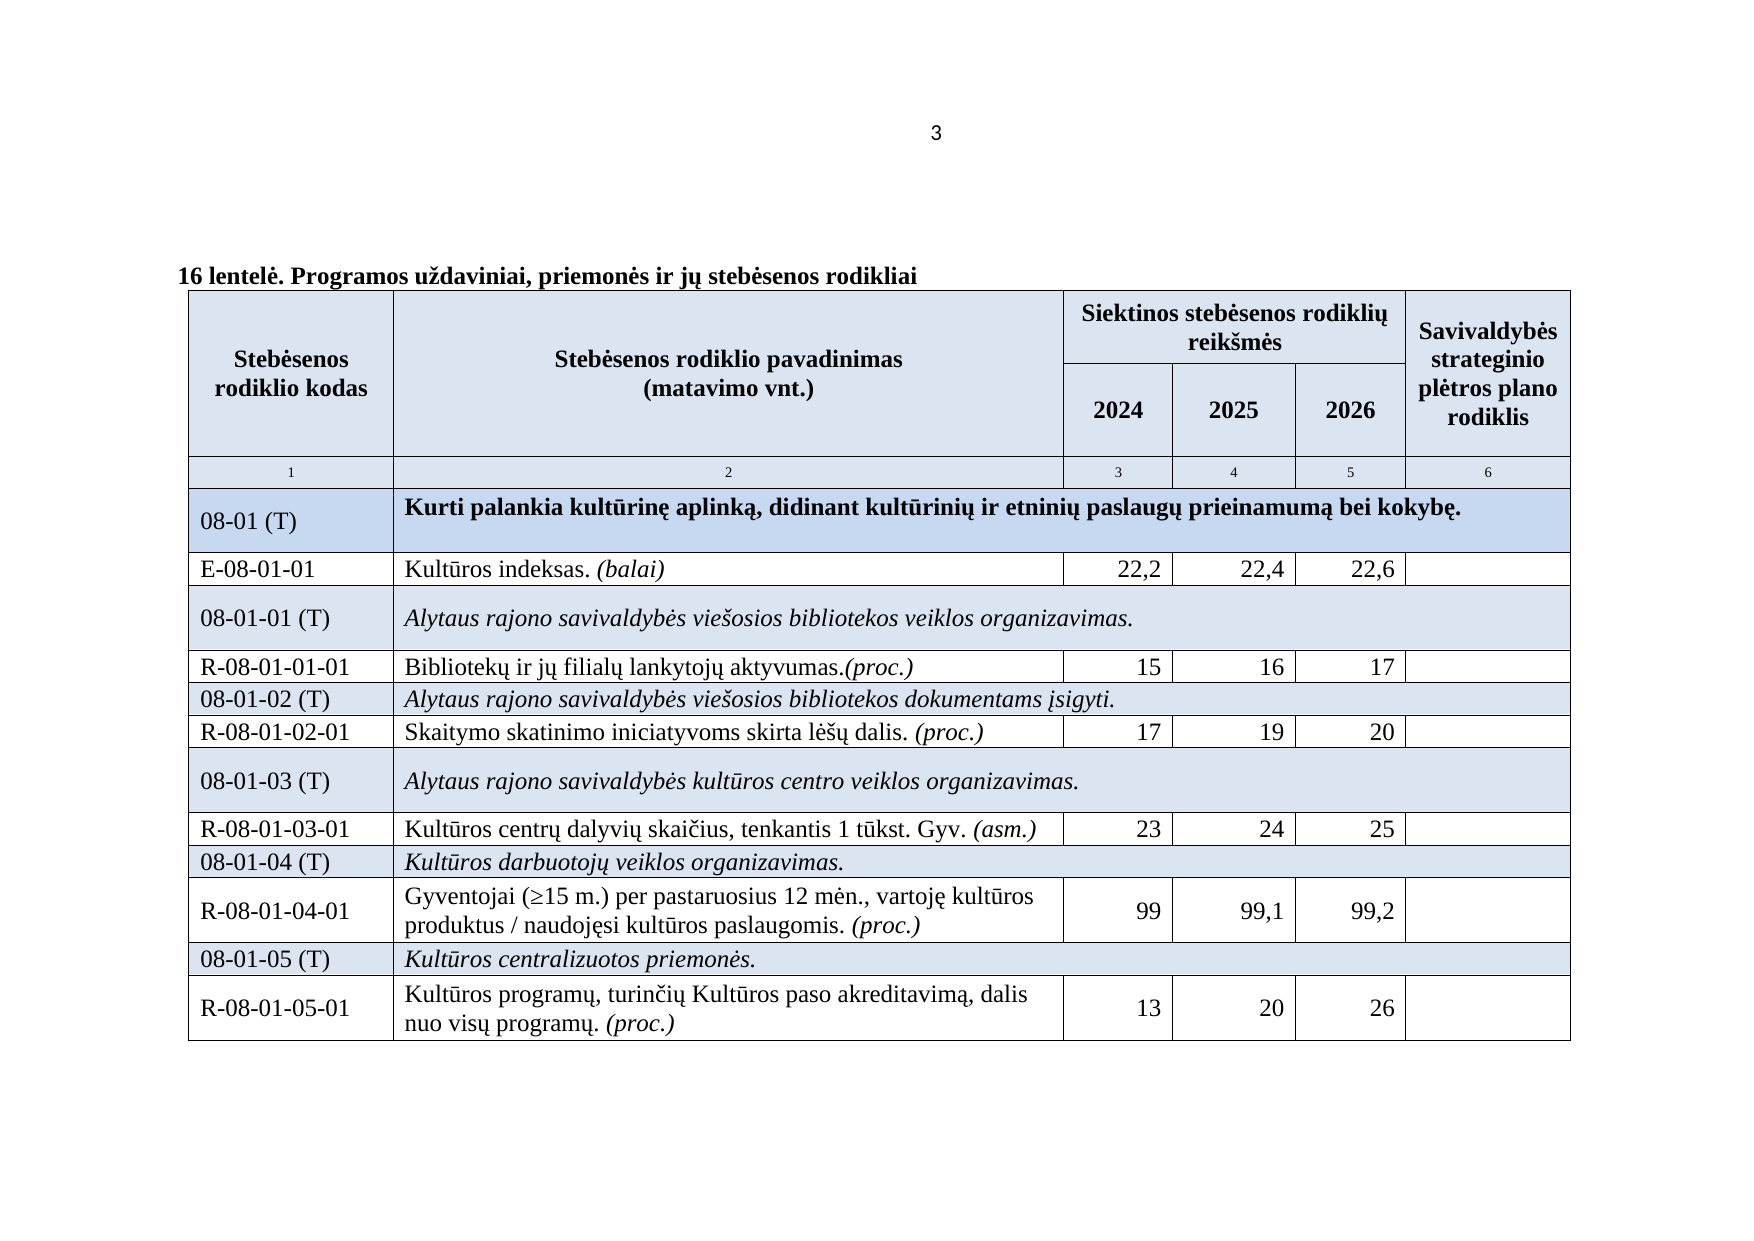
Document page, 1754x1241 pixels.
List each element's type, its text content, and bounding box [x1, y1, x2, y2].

table_cell 2 [394, 457, 1063, 488]
table_cell Alytaus rajono savivaldybės viešosios bibliotekos veiklos organizavimas. [394, 586, 1570, 649]
table_header Stebėsenos rodiklio pavadinimas (matavimo vnt.) [394, 291, 1063, 456]
table_cell 3 [1064, 457, 1172, 488]
table_cell 17 [1296, 651, 1405, 682]
text 16 lentelė. Programos uždaviniai, priemonės ir jų stebėsenos rodikliai [177, 261, 1695, 290]
table_cell Gyventojai (≥15 m.) per pastaruosius 12 mėn., vartoję kultūros produktus / naudojęsi kultūros paslaugomis. (proc.) [394, 878, 1063, 942]
table_cell 20 [1296, 716, 1405, 747]
table_cell 08-01 (T) [189, 489, 393, 552]
table_cell [1406, 651, 1570, 682]
table_cell 23 [1064, 813, 1172, 844]
table_cell 2025 [1173, 364, 1295, 456]
table_cell 08-01-03 (T) [189, 748, 393, 812]
table_cell 08-01-02 (T) [189, 683, 393, 714]
table_cell Alytaus rajono savivaldybės kultūros centro veiklos organizavimas. [394, 748, 1570, 812]
table_cell Kurti palankia kultūrinę aplinką, didinant kultūrinių ir etninių paslaugų prieinamumą bei kokybę. [394, 489, 1570, 552]
table_cell 13 [1064, 976, 1172, 1039]
table_cell Bibliotekų ir jų filialų lankytojų aktyvumas.(proc.) [394, 651, 1063, 682]
table_cell 22,4 [1173, 553, 1295, 584]
table_cell 99,1 [1173, 878, 1295, 942]
table_cell Skaitymo skatinimo iniciatyvoms skirta lėšų dalis. (proc.) [394, 716, 1063, 747]
table_cell R-08-01-04-01 [189, 878, 393, 942]
table_cell 25 [1296, 813, 1405, 844]
table_cell 22,6 [1296, 553, 1405, 584]
table_cell 99 [1064, 878, 1172, 942]
table_cell [1406, 813, 1570, 844]
table_cell 20 [1173, 976, 1295, 1039]
table_cell 08-01-05 (T) [189, 943, 393, 974]
table_cell 08-01-04 (T) [189, 846, 393, 877]
table_header Stebėsenos rodiklio kodas [189, 291, 393, 456]
table_cell 17 [1064, 716, 1172, 747]
table_cell [1406, 553, 1570, 584]
table_cell R-08-01-02-01 [189, 716, 393, 747]
table_cell 26 [1296, 976, 1405, 1039]
table_cell 99,2 [1296, 878, 1405, 942]
table_cell 15 [1064, 651, 1172, 682]
table_cell [1406, 716, 1570, 747]
table_cell Kultūros centrų dalyvių skaičius, tenkantis 1 tūkst. Gyv. (asm.) [394, 813, 1063, 844]
table_cell R-08-01-03-01 [189, 813, 393, 844]
table_cell [1406, 976, 1570, 1039]
table_cell 16 [1173, 651, 1295, 682]
table_cell 1 [189, 457, 393, 488]
table_cell 2026 [1296, 364, 1405, 456]
table_header Siektinos stebėsenos rodiklių reikšmės [1064, 291, 1405, 363]
table_cell Kultūros centralizuotos priemonės. [394, 943, 1570, 974]
table_cell Kultūros darbuotojų veiklos organizavimas. [394, 846, 1570, 877]
table_cell R-08-01-05-01 [189, 976, 393, 1039]
table_cell 24 [1173, 813, 1295, 844]
table_cell R-08-01-01-01 [189, 651, 393, 682]
table_cell 19 [1173, 716, 1295, 747]
table_cell 22,2 [1064, 553, 1172, 584]
table_cell [1406, 878, 1570, 942]
table_cell Alytaus rajono savivaldybės viešosios bibliotekos dokumentams įsigyti. [394, 683, 1570, 714]
table_cell 08-01-01 (T) [189, 586, 393, 649]
table_header Savivaldybės strateginio plėtros plano rodiklis [1406, 291, 1570, 456]
table_cell E-08-01-01 [189, 553, 393, 584]
table_cell 5 [1296, 457, 1405, 488]
table_cell Kultūros programų, turinčių Kultūros paso akreditavimą, dalis nuo visų programų. (proc.) [394, 976, 1063, 1039]
table_cell Kultūros indeksas. (balai) [394, 553, 1063, 584]
table_cell 6 [1406, 457, 1570, 488]
table_cell 4 [1173, 457, 1295, 488]
table_cell 2024 [1064, 364, 1172, 456]
